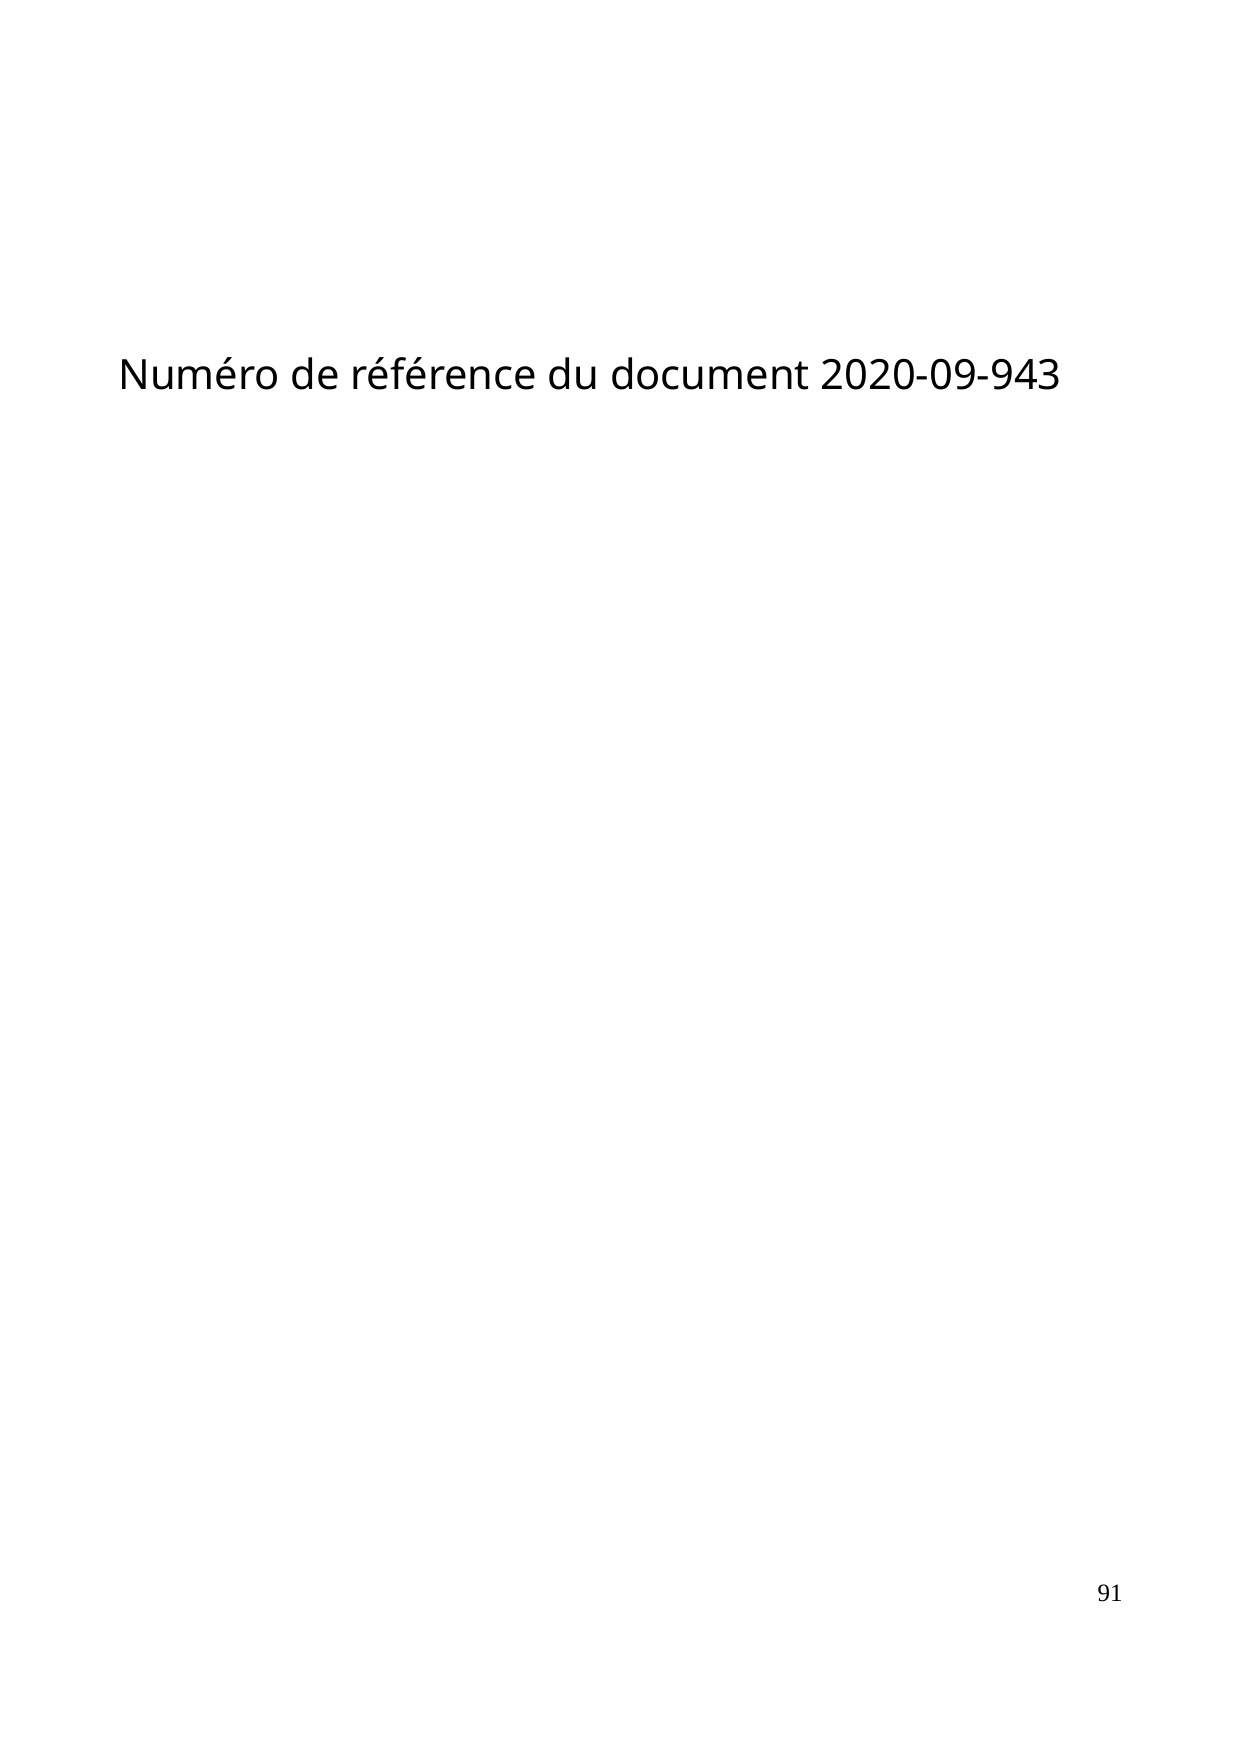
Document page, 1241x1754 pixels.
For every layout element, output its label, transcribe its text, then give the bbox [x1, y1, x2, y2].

text Numéro de référence du document 2020-09-943 [118, 345, 1122, 402]
